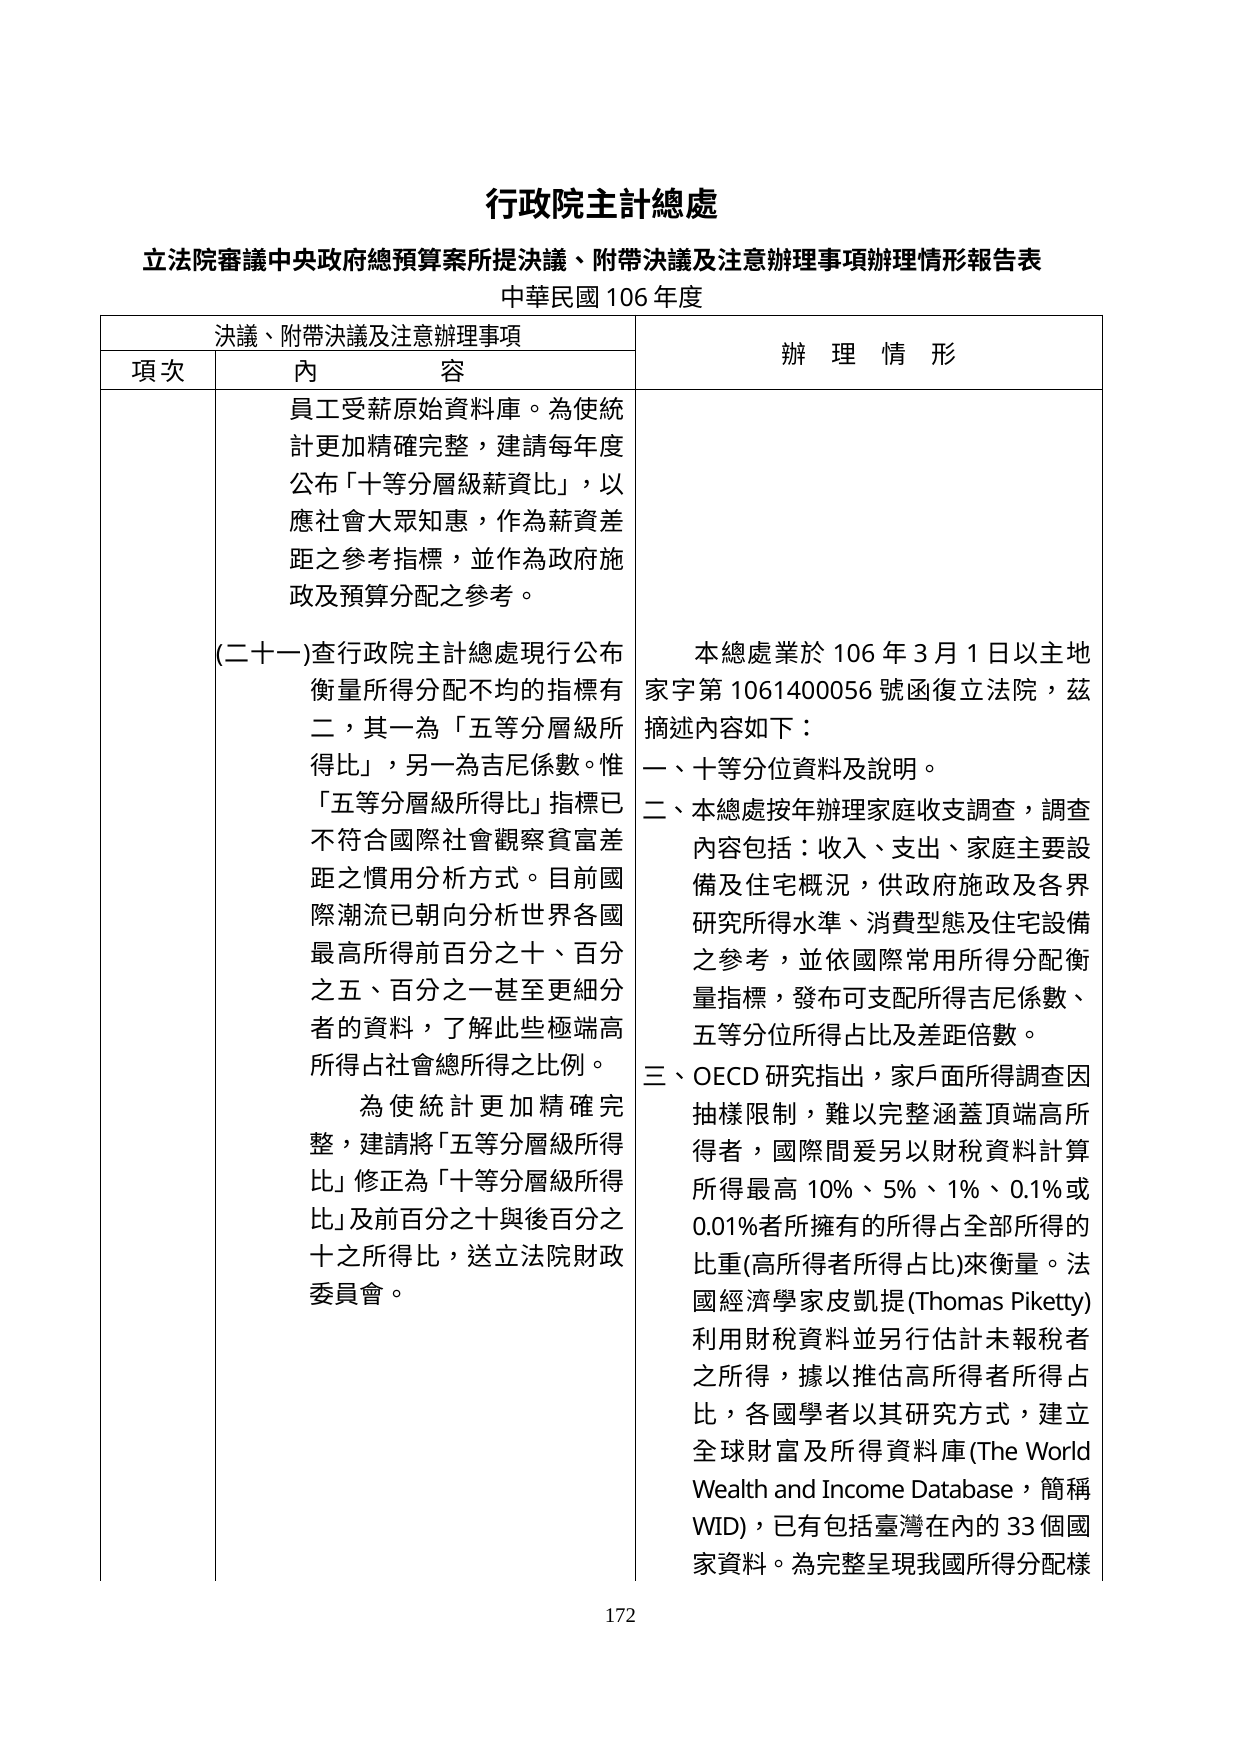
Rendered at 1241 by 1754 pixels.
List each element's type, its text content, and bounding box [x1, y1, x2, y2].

table_cell [101, 633, 215, 1581]
table_cell 本總處業於106年3月1日以主地家字第1061400056號函復立法院，茲摘述內容如下： 一、十等分位資料及說明。 二、本總處按年辦理家庭收支調查，調查內容包括：收入、支出、家庭主要設備及住宅概況，供政府施政及各界研究所得水準、消費型態及住宅設備之參考，並依國際常用所得分配衡量指標，發布可支配所得吉尼係數、五等分位所得占比及差距倍數。 三、OECD研究指出，家戶面所得調查因抽樣限制，難以完整涵蓋頂端高所得者，國際間爰另以財稅資料計算所得最高10%、5%、1%、0.1%或0.01%者所擁有的所得占全部所得的比重(高所得者所得占比)來衡量。法國經濟學家皮凱提(Thomas Piketty)利用財稅資料並另行估計未報稅者之所得，據以推估高所得者所得占比，各國學者以其研究方式，建立全球財富及所得資料庫(The World Wealth and Income Database，簡稱WID)，已有包括臺灣在內的33個國家資料。為完整呈現我國所得分配樣 [636, 633, 1102, 1581]
table_cell [636, 390, 1102, 632]
table_cell (二十一)查行政院主計總處現行公布衡量所得分配不均的指標有二，其一為「五等分層級所得比」，另一為吉尼係數。惟「五等分層級所得比」指標已不符合國際社會觀察貧富差距之慣用分析方式。目前國際潮流已朝向分析世界各國最高所得前百分之十、百分之五、百分之一甚至更細分者的資料，了解此些極端高所得占社會總所得之比例。 為使統計更加精確完整，建請將「五等分層級所得比」修正為「十等分層級所得比」及前百分之十與後百分之十之所得比，送立法院財政委員會。 [216, 633, 635, 1581]
table_cell 員工受薪原始資料庫。為使統計更加精確完整，建請每年度公布「十等分層級薪資比」，以應社會大眾知惠，作為薪資差距之參考指標，並作為政府施政及預算分配之參考。 [216, 390, 635, 632]
table_cell 內 容 [216, 351, 635, 389]
table_cell 決議、附帶決議及注意辦理事項 [101, 316, 635, 350]
table_cell 項次 [101, 351, 215, 389]
table_cell [101, 390, 215, 632]
table_cell 辦理情形 [636, 316, 1102, 389]
table_header 行政院主計總處 立法院審議中央政府總預算案所提決議、附帶決議及注意辦理事項辦理情形報告表 中華民國106年度 [101, 165, 1102, 314]
